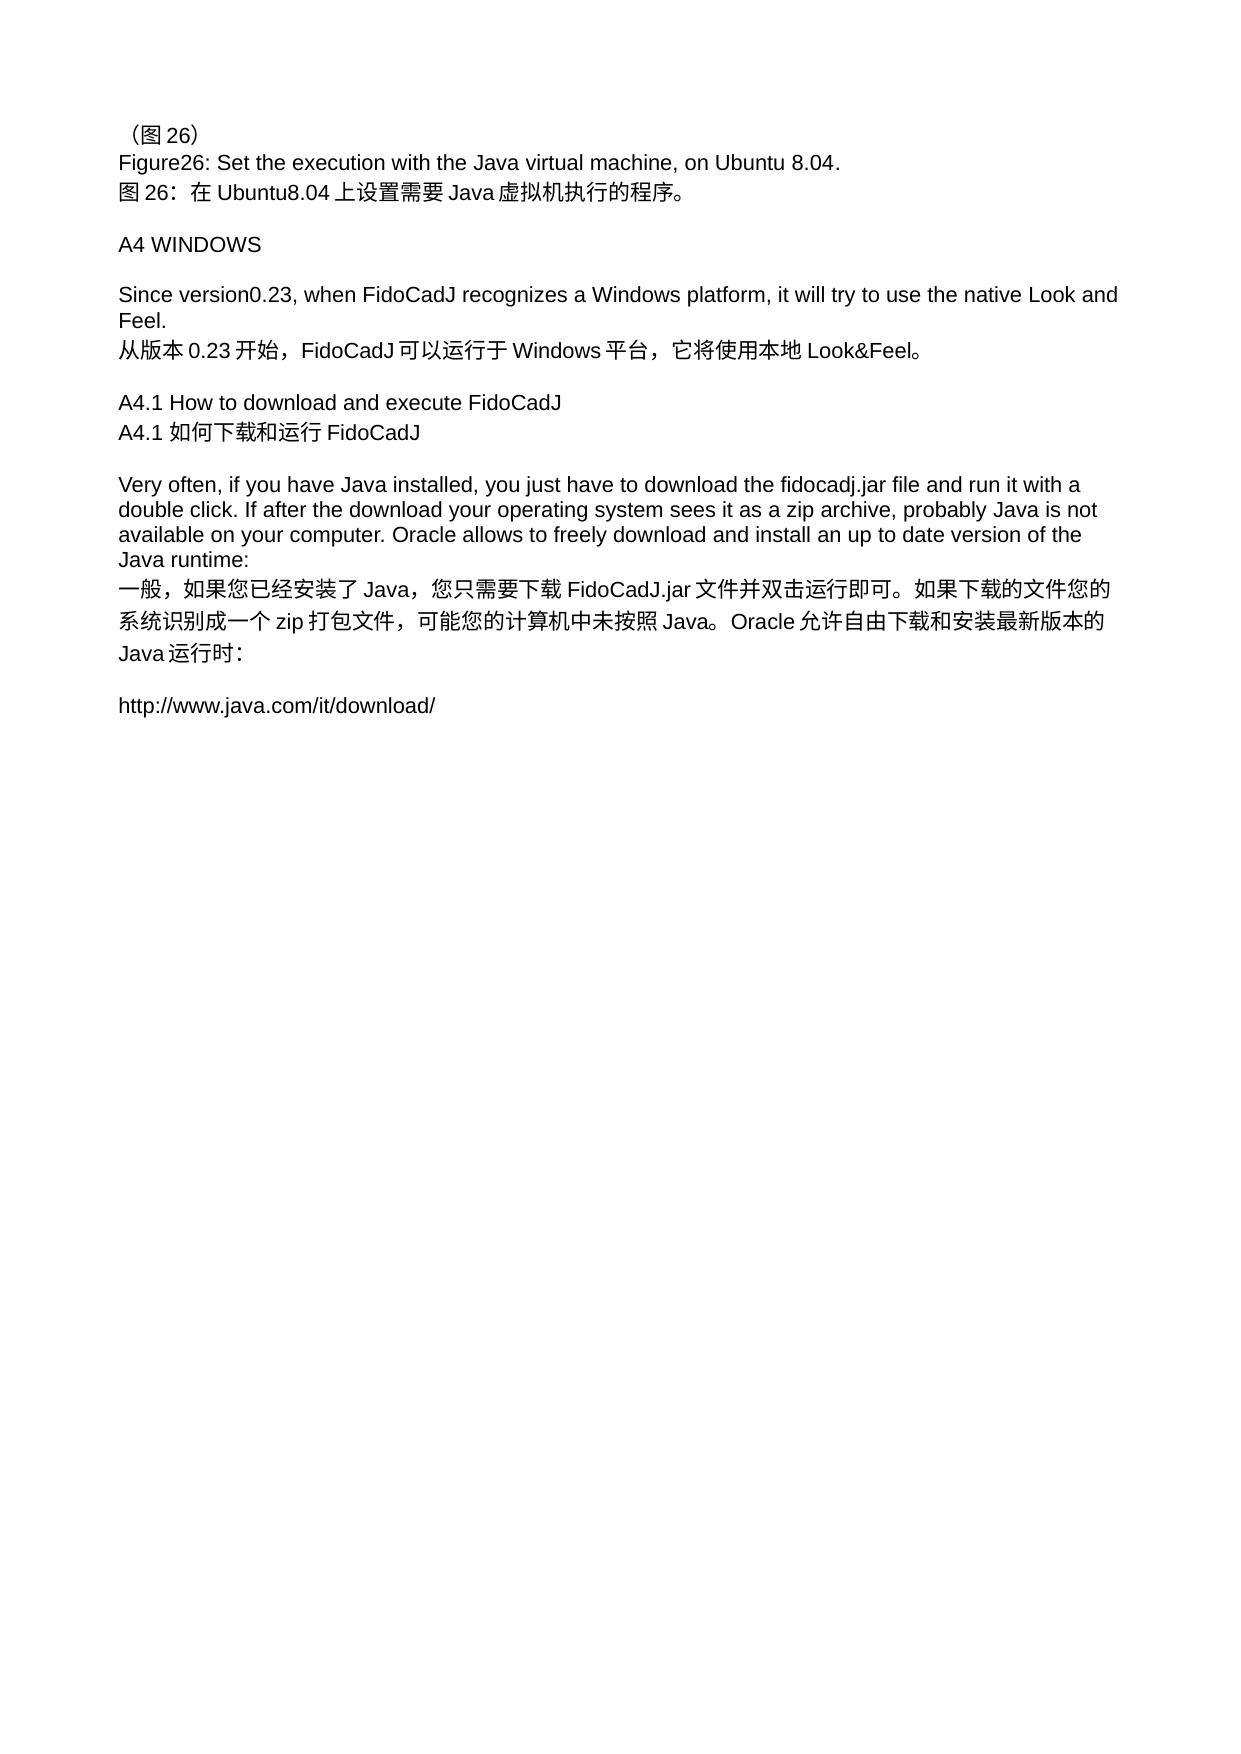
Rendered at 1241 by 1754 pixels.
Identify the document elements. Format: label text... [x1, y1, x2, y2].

text 从版本0.23开始，FidoCadJ可以运行于Windows平台，它将使用本地Look&Feel。 [118, 333, 1122, 364]
text Since version0.23, when FidoCadJ recognizes a Windows platform, it will try to use the native Look and Feel. [118, 282, 1122, 333]
text 一般，如果您已经安装了Java，您只需要下载FidoCadJ.jar文件并双击运行即可。如果下载的文件您的系统识别成一个zip打包文件，可能您的计算机中未按照Java。Oracle允许自由下载和安装最新版本的Java运行时： [118, 572, 1122, 667]
text http://www.java.com/it/download/ [118, 693, 1122, 718]
text Figure26: Set the execution with the Java virtual machine, on Ubuntu 8.04. [118, 150, 1122, 175]
text A4.1 如何下载和运行FidoCadJ [118, 415, 1122, 446]
text A4.1 How to download and execute FidoCadJ [118, 389, 1122, 415]
text 图26：在Ubuntu8.04上设置需要Java虚拟机执行的程序。 [118, 175, 1122, 207]
text A4 WINDOWS [118, 232, 1122, 257]
text Very often, if you have Java installed, you just have to download the fidocadj.jar file and run it with a double click. If after the download your operating system sees it as a zip archive, probably Java is not available on your computer. Oracle allows to freely download and install an up to date version of the Java runtime: [118, 472, 1122, 572]
text （图26） [118, 118, 1122, 150]
